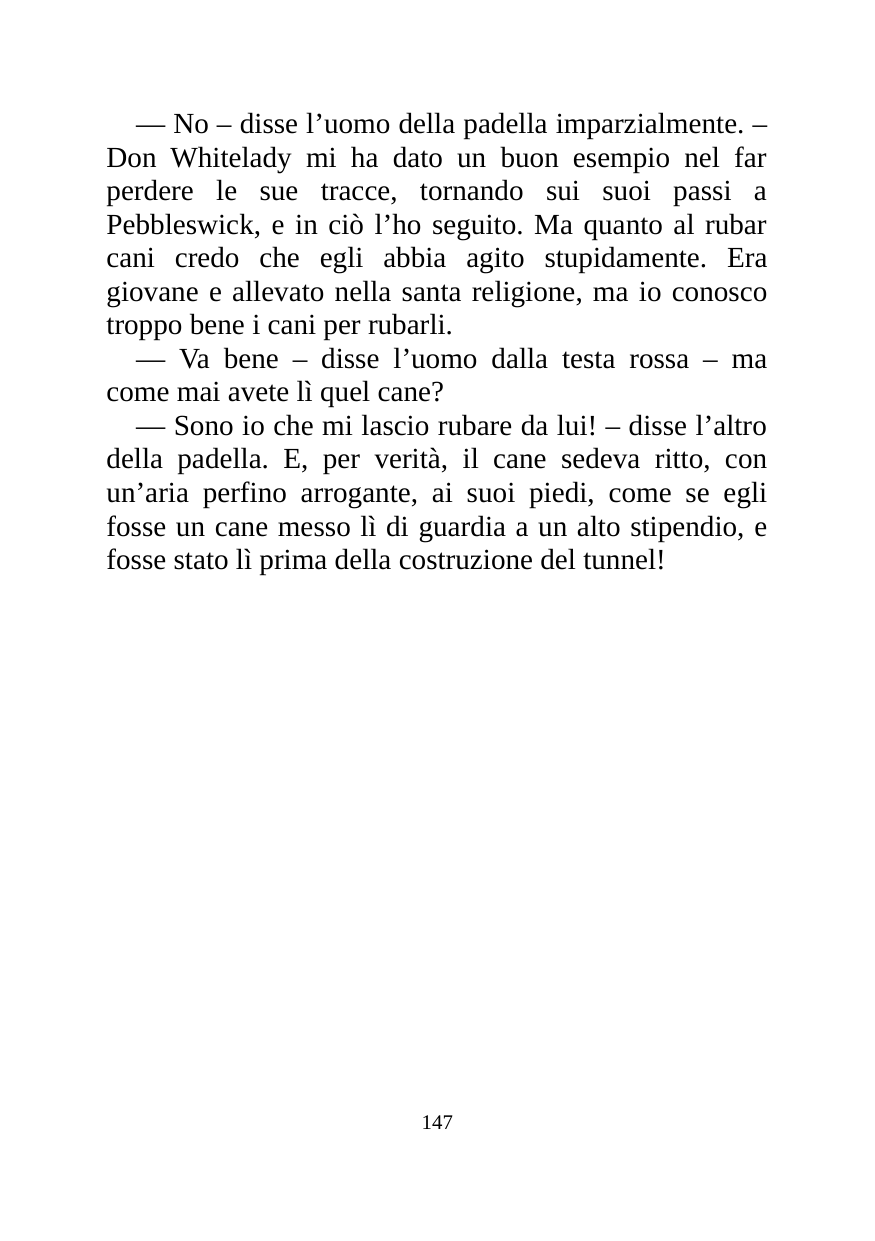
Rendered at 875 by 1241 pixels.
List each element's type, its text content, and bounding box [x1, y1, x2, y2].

text — Sono io che mi lascio rubare da lui! – disse l’altro della padella. E, per verità, il cane sedeva ritto, con un’aria perfino arrogante, ai suoi piedi, come se egli fosse un cane messo lì di guardia a un alto stipendio, e fosse stato lì prima della costruzione del tunnel! [106, 408, 768, 576]
text — Va bene – disse l’uomo dalla testa rossa – ma come mai avete lì quel cane? [106, 341, 768, 408]
text — No – disse l’uomo della padella imparzialmente. – Don Whitelady mi ha dato un buon esempio nel far perdere le sue tracce, tornando sui suoi passi a Pebbleswick, e in ciò l’ho seguito. Ma quanto al rubar cani credo che egli abbia agito stupidamente. Era giovane e allevato nella santa religione, ma io conosco troppo bene i cani per rubarli. [106, 106, 768, 341]
